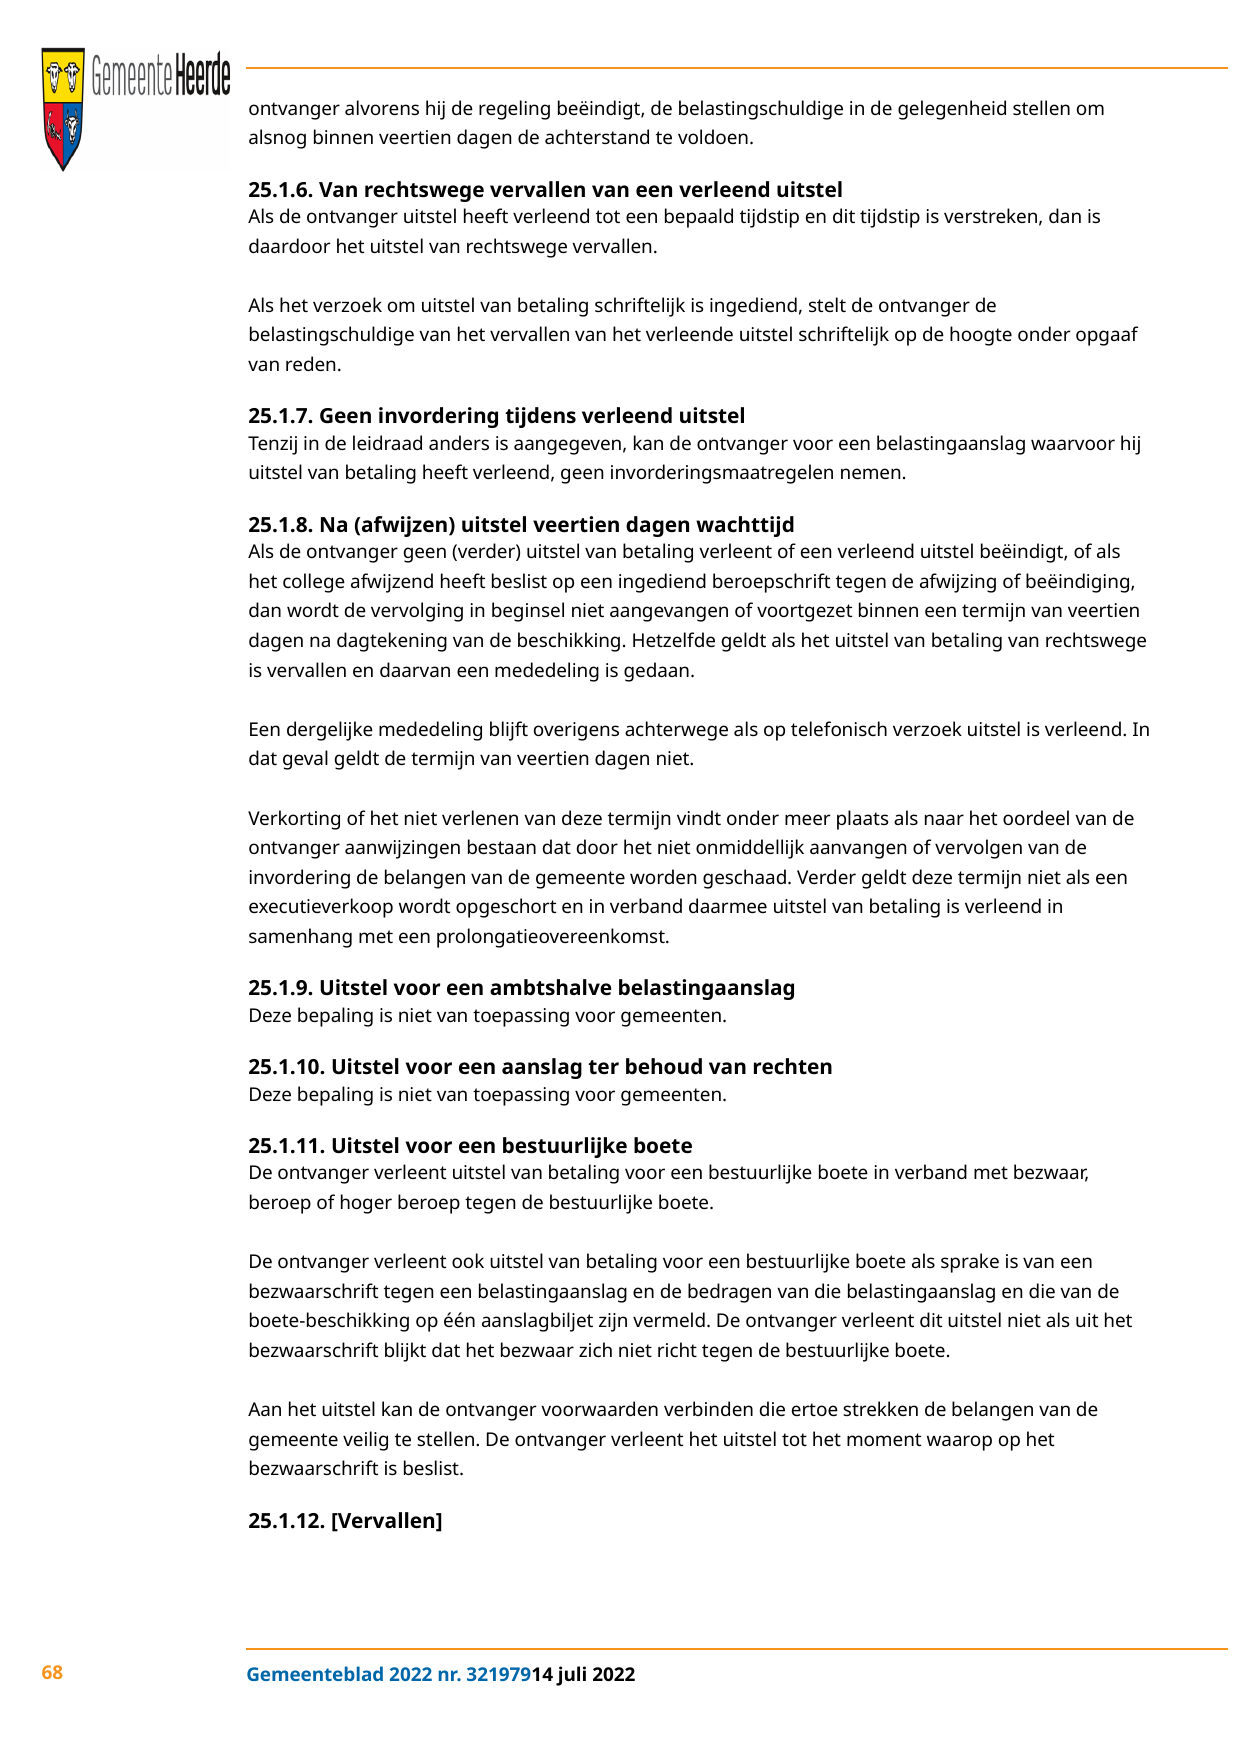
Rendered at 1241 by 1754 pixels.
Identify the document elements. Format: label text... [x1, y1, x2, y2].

text 25.1.7. Geen invordering tijdens verleend uitstel [248, 402, 1152, 430]
text 25.1.12. [Vervallen] [248, 1506, 1152, 1534]
text ontvanger alvorens hij de regeling beëindigt, de belastingschuldige in de gelegenheid stellen om alsnog binnen veertien dagen de achterstand te voldoen. [248, 95, 1152, 150]
text Deze bepaling is niet van toepassing voor gemeenten. [248, 1081, 1152, 1106]
text 25.1.10. Uitstel voor een aanslag ter behoud van rechten [248, 1052, 1152, 1081]
text De ontvanger verleent uitstel van betaling voor een bestuurlijke boete in verband met bezwaar, beroep of hoger beroep tegen de bestuurlijke boete. [248, 1159, 1152, 1215]
text 25.1.11. Uitstel voor een bestuurlijke boete [248, 1131, 1152, 1159]
text 25.1.9. Uitstel voor een ambtshalve belastingaanslag [248, 973, 1152, 1002]
text 25.1.8. Na (afwijzen) uitstel veertien dagen wachttijd [248, 510, 1152, 538]
text De ontvanger verleent ook uitstel van betaling voor een bestuurlijke boete als sprake is van een bezwaarschrift tegen een belastingaanslag en de bedragen van die belastingaanslag en die van de boete-beschikking op één aanslagbiljet zijn vermeld. De ontvanger verleent dit uitstel niet als uit het bezwaarschrift blijkt dat het bezwaar zich niet richt tegen de bestuurlijke boete. [248, 1248, 1152, 1363]
text 25.1.6. Van rechtswege vervallen van een verleend uitstel [248, 175, 1152, 203]
text Als de ontvanger geen (verder) uitstel van betaling verleent of een verleend uitstel beëindigt, of als het college afwijzend heeft beslist op een ingediend beroepschrift tegen de afwijzing of beëindiging, dan wordt de vervolging in beginsel niet aangevangen of voortgezet binnen een termijn van veertien dagen na dagtekening van de beschikking. Hetzelfde geldt als het uitstel van betaling van rechtswege is vervallen en daarvan een mededeling is gedaan. [248, 538, 1152, 682]
picture [41, 47, 231, 172]
text Tenzij in de leidraad anders is aangegeven, kan de ontvanger voor een belastingaanslag waarvoor hij uitstel van betaling heeft verleend, geen invorderingsmaatregelen nemen. [248, 430, 1152, 485]
text Deze bepaling is niet van toepassing voor gemeenten. [248, 1002, 1152, 1028]
text Een dergelijke mededeling blijft overigens achterwege als op telefonisch verzoek uitstel is verleend. In dat geval geldt de termijn van veertien dagen niet. [248, 716, 1152, 771]
text Als het verzoek om uitstel van betaling schriftelijk is ingediend, stelt de ontvanger de belastingschuldige van het vervallen van het verleende uitstel schriftelijk op de hoogte onder opgaaf van reden. [248, 292, 1152, 377]
text Verkorting of het niet verlenen van deze termijn vindt onder meer plaats als naar het oordeel van de ontvanger aanwijzingen bestaan dat door het niet onmiddellijk aanvangen of vervolgen van de invordering de belangen van de gemeente worden geschaad. Verder geldt deze termijn niet als een executieverkoop wordt opgeschort en in verband daarmee uitstel van betaling is verleend in samenhang met een prolongatieovereenkomst. [248, 805, 1152, 949]
text Aan het uitstel kan de ontvanger voorwaarden verbinden die ertoe strekken de belangen van de gemeente veilig te stellen. De ontvanger verleent het uitstel tot het moment waarop op het bezwaarschrift is beslist. [248, 1396, 1152, 1481]
text Als de ontvanger uitstel heeft verleend tot een bepaald tijdstip en dit tijdstip is verstreken, dan is daardoor het uitstel van rechtswege vervallen. [248, 203, 1152, 258]
